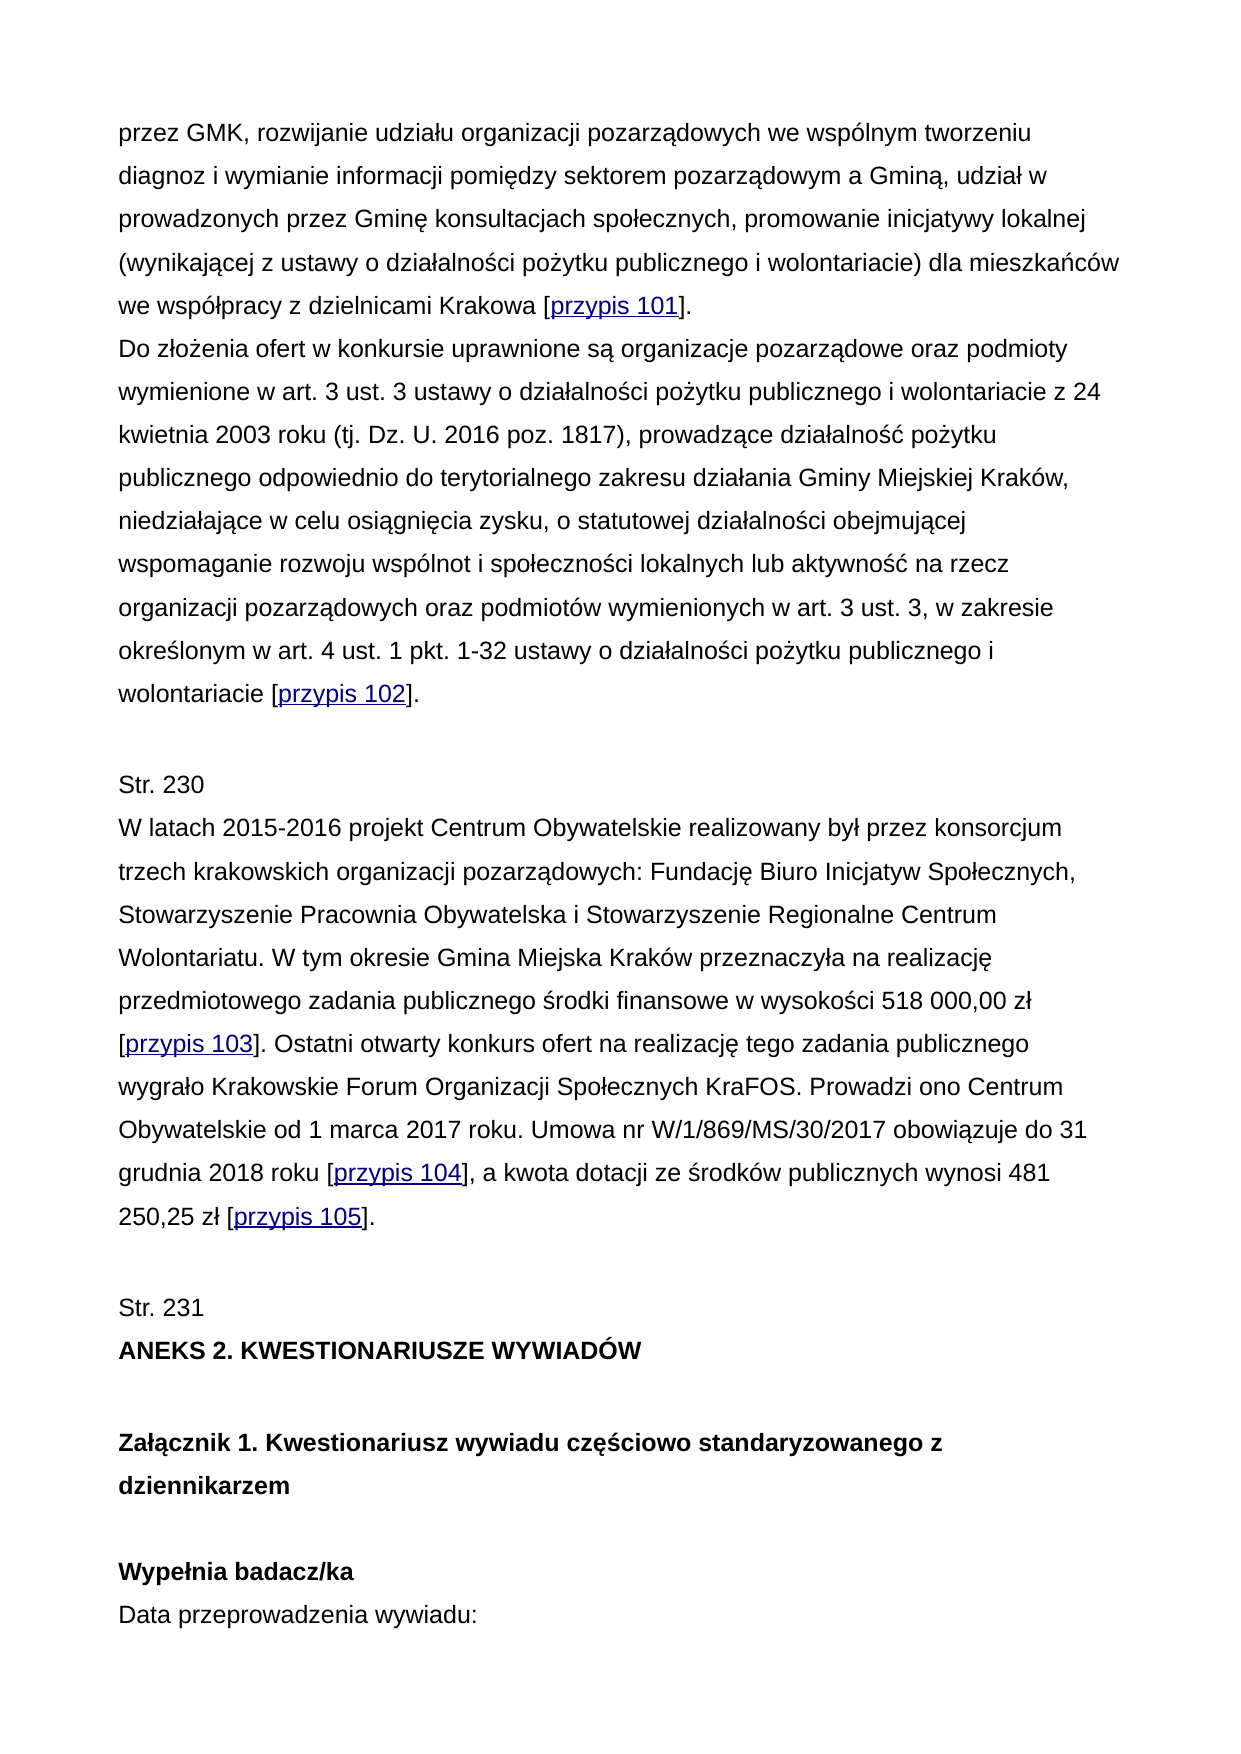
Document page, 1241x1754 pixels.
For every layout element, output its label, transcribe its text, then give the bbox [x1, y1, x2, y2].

text przez GMK, rozwijanie udziału organizacji pozarządowych we wspólnym tworzeniu diagnoz i wymianie informacji pomiędzy sektorem pozarządowym a Gminą, udział w prowadzonych przez Gminę konsultacjach społecznych, promowanie inicjatywy lokalnej (wynikającej z ustawy o działalności pożytku publicznego i wolontariacie) dla mieszkańców we współpracy z dzielnicami Krakowa [przypis 101]. [118, 118, 1122, 319]
subtitle ANEKS 2. KWESTIONARIUSZE WYWIADÓW [118, 1336, 1122, 1365]
subtitle Załącznik 1. Kwestionariusz wywiadu częściowo standaryzowanego z dziennikarzem [118, 1428, 1122, 1500]
text Str. 230 [118, 770, 1122, 799]
text Data przeprowadzenia wywiadu: [118, 1600, 1122, 1629]
text Str. 231 [118, 1293, 1122, 1322]
text Wypełnia badacz/ka [118, 1557, 1122, 1586]
text Do złożenia ofert w konkursie uprawnione są organizacje pozarządowe oraz podmioty wymienione w art. 3 ust. 3 ustawy o działalności pożytku publicznego i wolontariacie z 24 kwietnia 2003 roku (tj. Dz. U. 2016 poz. 1817), prowadzące działalność pożytku publicznego odpowiednio do terytorialnego zakresu działania Gminy Miejskiej Kraków, niedziałające w celu osiągnięcia zysku, o statutowej działalności obejmującej wspomaganie rozwoju wspólnot i społeczności lokalnych lub aktywność na rzecz organizacji pozarządowych oraz podmiotów wymienionych w art. 3 ust. 3, w zakresie określonym w art. 4 ust. 1 pkt. 1-32 ustawy o działalności pożytku publicznego i wolontariacie [przypis 102]. [118, 334, 1122, 707]
text W latach 2015-2016 projekt Centrum Obywatelskie realizowany był przez konsorcjum trzech krakowskich organizacji pozarządowych: Fundację Biuro Inicjatyw Społecznych, Stowarzyszenie Pracownia Obywatelska i Stowarzyszenie Regionalne Centrum Wolontariatu. W tym okresie Gmina Miejska Kraków przeznaczyła na realizację przedmiotowego zadania publicznego środki finansowe w wysokości 518 000,00 zł [przypis 103]. Ostatni otwarty konkurs ofert na realizację tego zadania publicznego wygrało Krakowskie Forum Organizacji Społecznych KraFOS. Prowadzi ono Centrum Obywatelskie od 1 marca 2017 roku. Umowa nr W/1/869/MS/30/2017 obowiązuje do 31 grudnia 2018 roku [przypis 104], a kwota dotacji ze środków publicznych wynosi 481 250,25 zł [przypis 105]. [118, 813, 1122, 1230]
